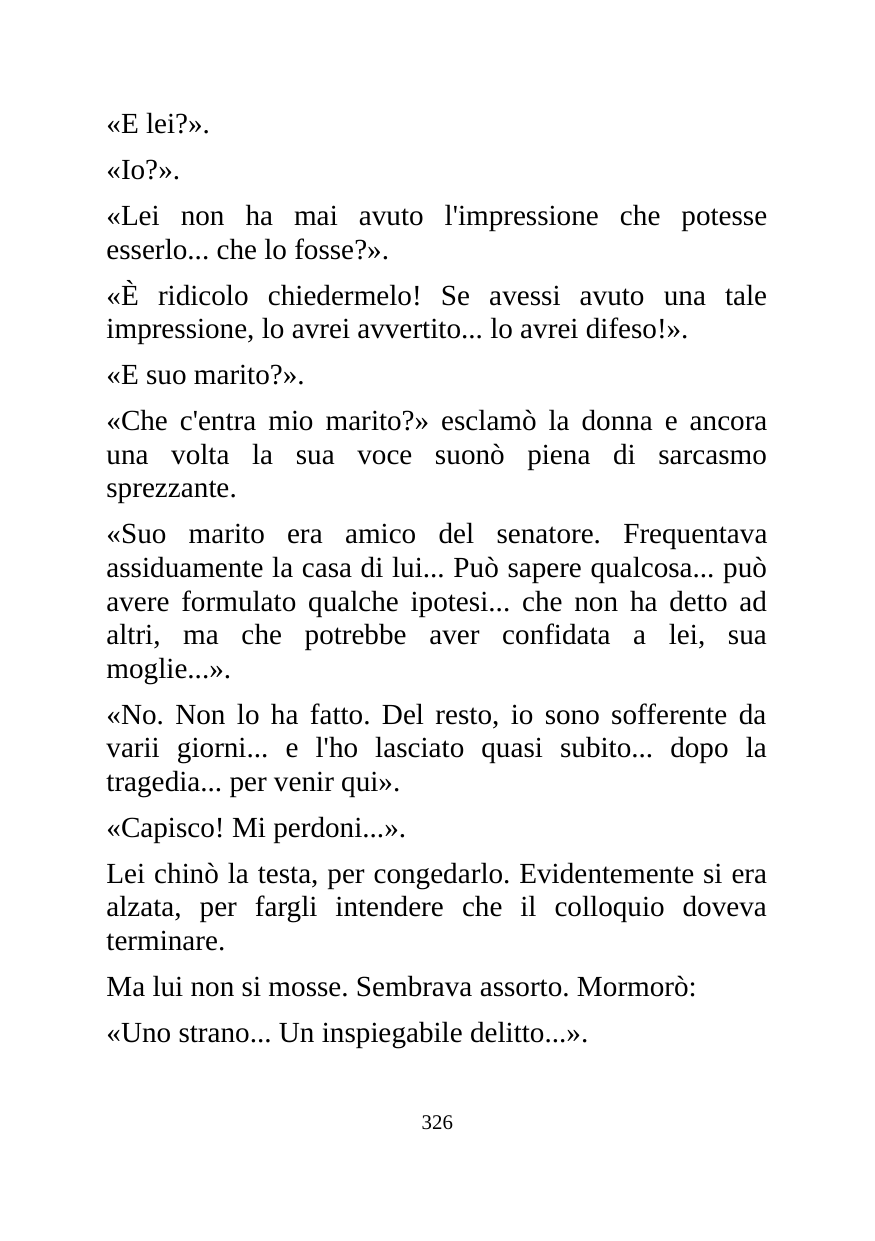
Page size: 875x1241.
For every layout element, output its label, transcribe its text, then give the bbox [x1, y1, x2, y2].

text «Suo marito era amico del senatore. Frequentava assiduamente la casa di lui... Può sapere qualcosa... può avere formulato qualche ipotesi... che non ha detto ad altri, ma che potrebbe aver confidata a lei, sua moglie...». [106, 517, 768, 684]
text «E suo marito?». [106, 357, 768, 391]
text «No. Non lo ha fatto. Del resto, io sono sofferente da varii giorni... e l'ho lasciato quasi subito... dopo la tragedia... per venir qui». [106, 697, 768, 797]
text «Che c'entra mio marito?» esclamò la donna e ancora una volta la sua voce suonò piena di sarcasmo sprezzante. [106, 403, 768, 504]
text Lei chinò la testa, per congedarlo. Evidentemente si era alzata, per fargli intendere che il colloquio doveva terminare. [106, 856, 768, 957]
text Ma lui non si mosse. Sembrava assorto. Mormorò: [106, 969, 768, 1003]
text «Uno strano... Un inspiegabile delitto...». [106, 1015, 768, 1049]
text «E lei?». [106, 106, 768, 140]
text «Io?». [106, 152, 768, 186]
text «È ridicolo chiedermelo! Se avessi avuto una tale impressione, lo avrei avvertito... lo avrei difeso!». [106, 278, 768, 345]
text «Lei non ha mai avuto l'impressione che potesse esserlo... che lo fosse?». [106, 198, 768, 265]
text «Capisco! Mi perdoni...». [106, 810, 768, 843]
